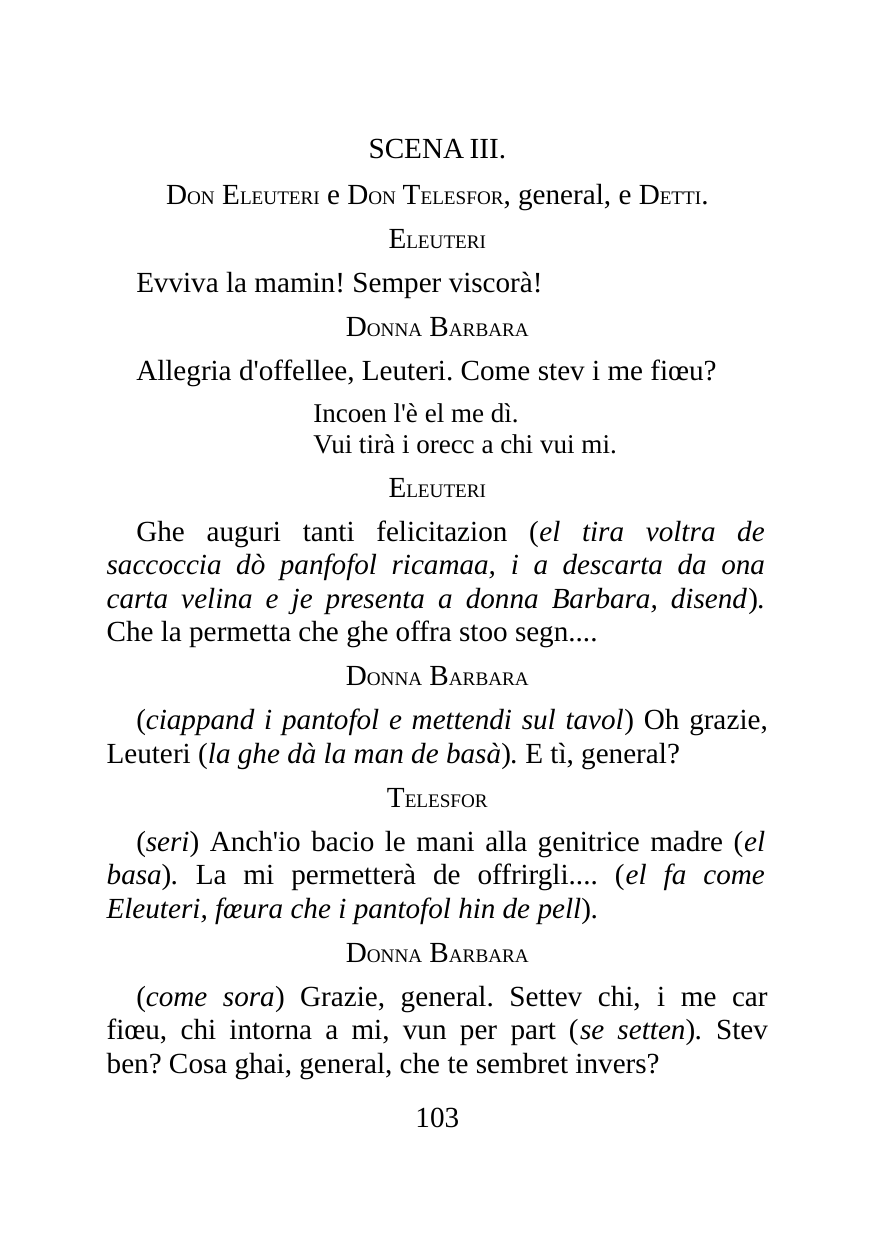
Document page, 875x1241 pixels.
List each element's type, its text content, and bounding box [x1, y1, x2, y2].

text Vui tirà i orecc a chi vui mi. [283, 428, 768, 459]
text Donna Barbara [106, 309, 768, 343]
text Donna Barbara [106, 658, 768, 692]
text Don Eleuteri e Don Telesfor, general, e Detti. [106, 177, 768, 211]
text Donna Barbara [106, 935, 768, 968]
text (come sora) Grazie, general. Settev chi, i me car fiœu, chi intorna a mi, vun per part (se setten). Stev ben? Cosa ghai, general, che te sembret invers? [106, 979, 768, 1079]
text (seri) Anch'io bacio le mani alla genitrice madre (el basa). La mi permetterà de offrirgli.... (el fa come Eleuteri, fœura che i pantofol hin de pell). [106, 824, 768, 924]
text Eleuteri [106, 221, 768, 255]
text (ciappand i pantofol e mettendi sul tavol) Oh grazie, Leuteri (la ghe dà la man de basà). E tì, general? [106, 702, 768, 769]
text Telesfor [106, 780, 768, 813]
text Ghe auguri tanti felicitazion (el tira voltra de saccoccia dò panfofol ricamaa, i a descarta da ona carta velina e je presenta a donna Barbara, disend). Che la permetta che ghe offra stoo segn.... [106, 514, 768, 648]
text Allegria d'offellee, Leuteri. Come stev i me fiœu? [106, 353, 768, 387]
subtitle SCENA III. [106, 131, 768, 165]
text Eleuteri [106, 470, 768, 503]
text Evviva la mamin! Semper viscorà! [106, 265, 768, 299]
text Incoen l'è el me dì. [283, 397, 768, 428]
